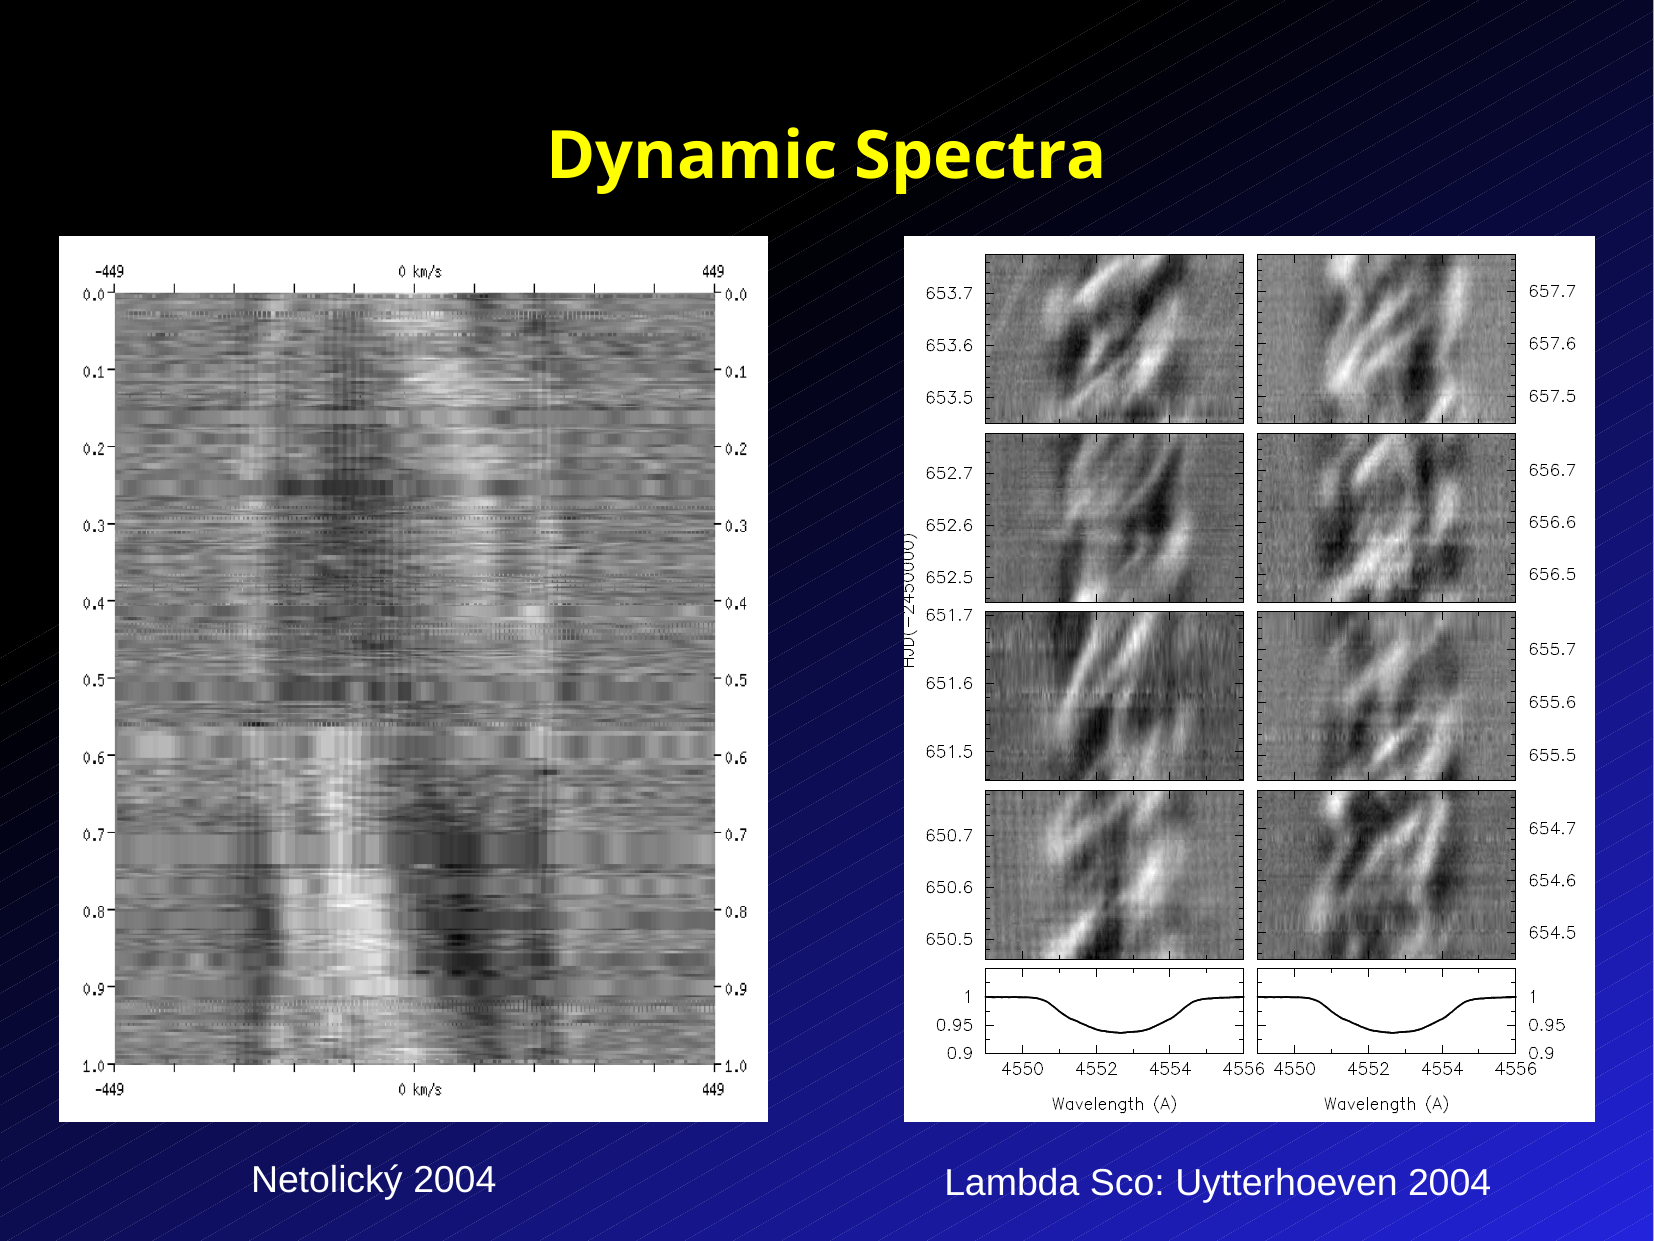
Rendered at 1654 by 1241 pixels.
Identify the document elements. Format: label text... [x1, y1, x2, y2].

picture [904, 236, 1595, 1123]
picture [59, 236, 768, 1123]
text_box Lambda Sco: Uytterhoeven 2004 [929, 1153, 1536, 1211]
title Dynamic Spectra [82, 49, 1571, 257]
text_box Netolický 2004 [236, 1151, 562, 1211]
